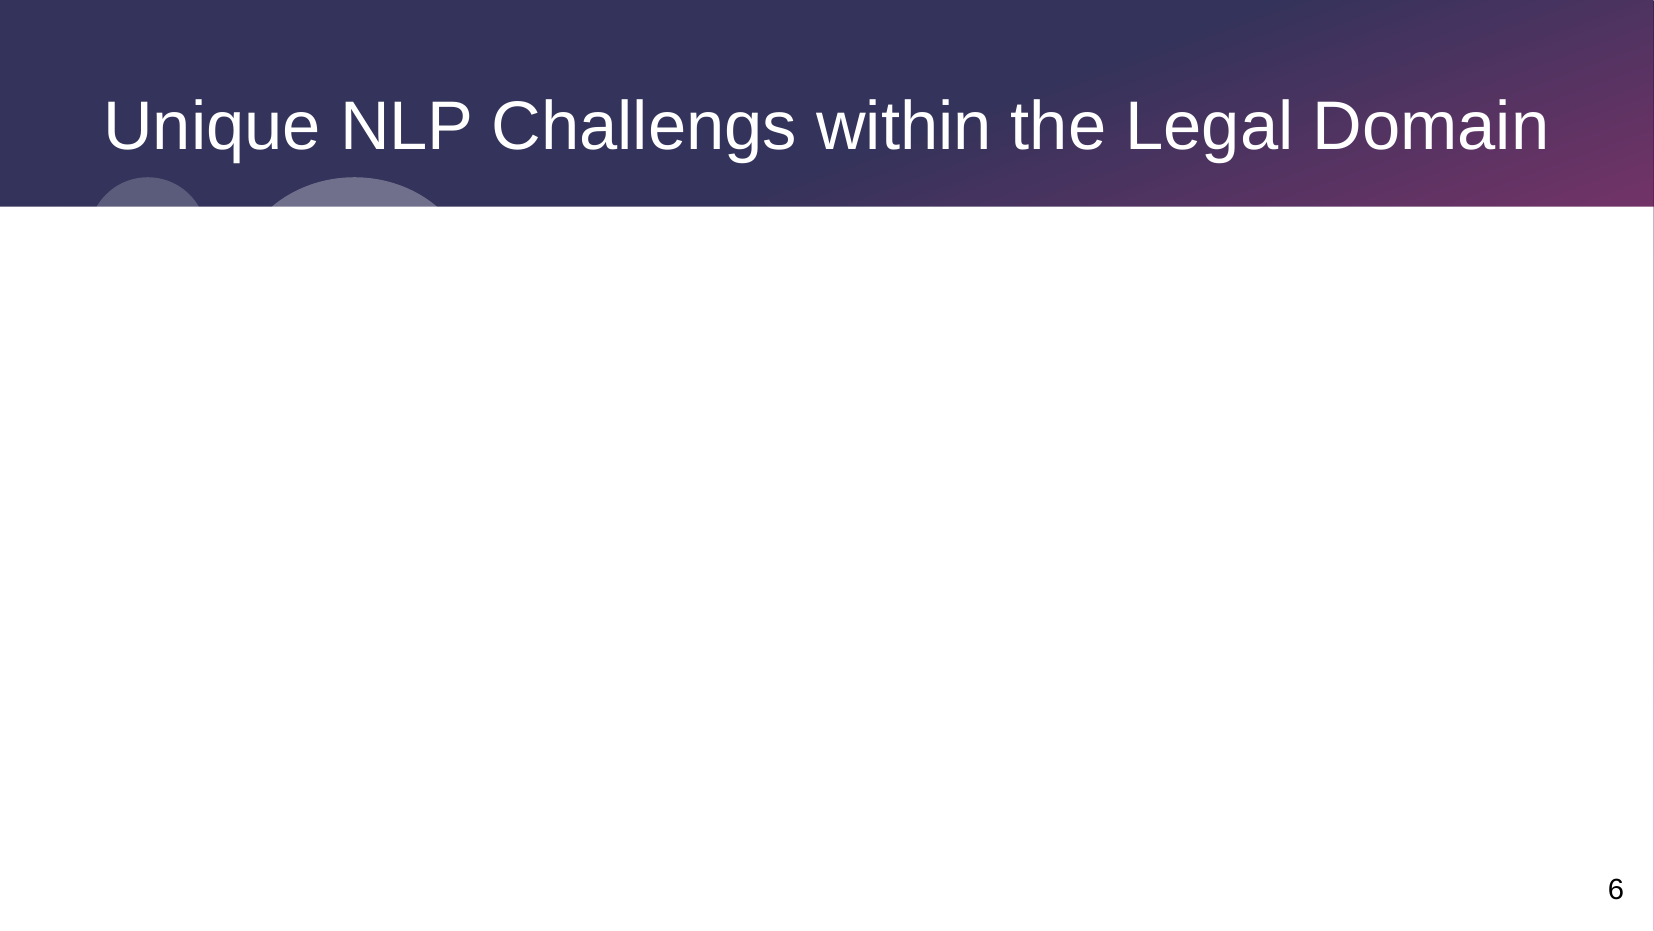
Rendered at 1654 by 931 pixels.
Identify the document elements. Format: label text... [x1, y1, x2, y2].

title Unique NLP Challengs within the Legal Domain [88, 44, 1565, 207]
